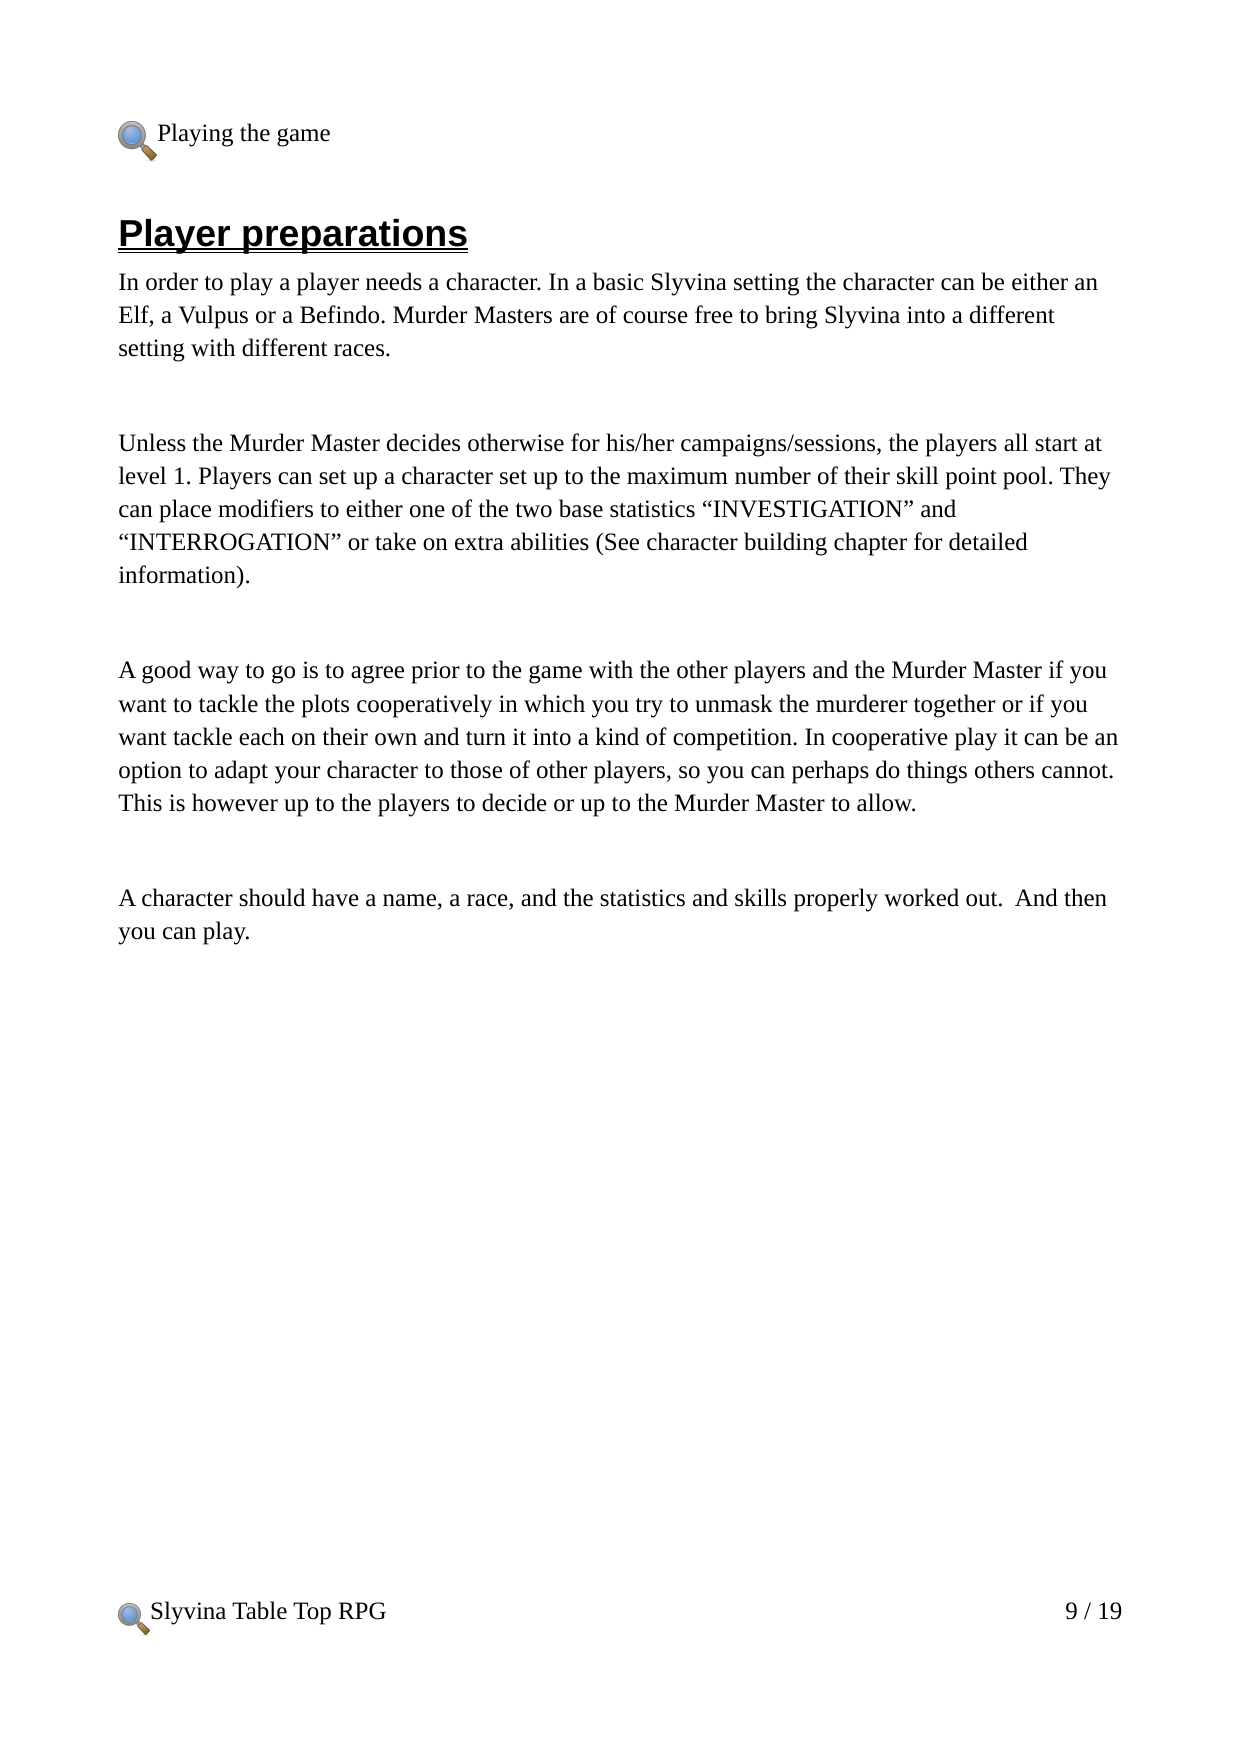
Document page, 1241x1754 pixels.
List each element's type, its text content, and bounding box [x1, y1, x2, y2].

text A good way to go is to agree prior to the game with the other players and the Murder Master if you want to tackle the plots cooperatively in which you try to unmask the murderer together or if you want tackle each on their own and turn it into a kind of competition. In cooperative play it can be an option to adapt your character to those of other players, so you can perhaps do things others cannot. This is however up to the players to decide or up to the Murder Master to allow. [118, 656, 1122, 816]
picture [118, 121, 158, 162]
picture [118, 1603, 150, 1636]
text Unless the Murder Master decides otherwise for his/her campaigns/sessions, the players all start at level 1. Players can set up a character set up to the maximum number of their skill point pool. They can place modifiers to either one of the two base statistics “INVESTIGATION” and “INTERROGATION” or take on extra abilities (See character building chapter for detailed information). [118, 428, 1122, 589]
text A character should have a name, a race, and the statistics and skills properly worked out. And then you can play. [118, 883, 1122, 945]
text In order to play a player needs a character. In a basic Slyvina setting the character can be either an Elf, a Vulpus or a Befindo. Murder Masters are of course free to bring Slyvina into a different setting with different races. [118, 267, 1122, 362]
subtitle Player preparations [118, 211, 1122, 254]
